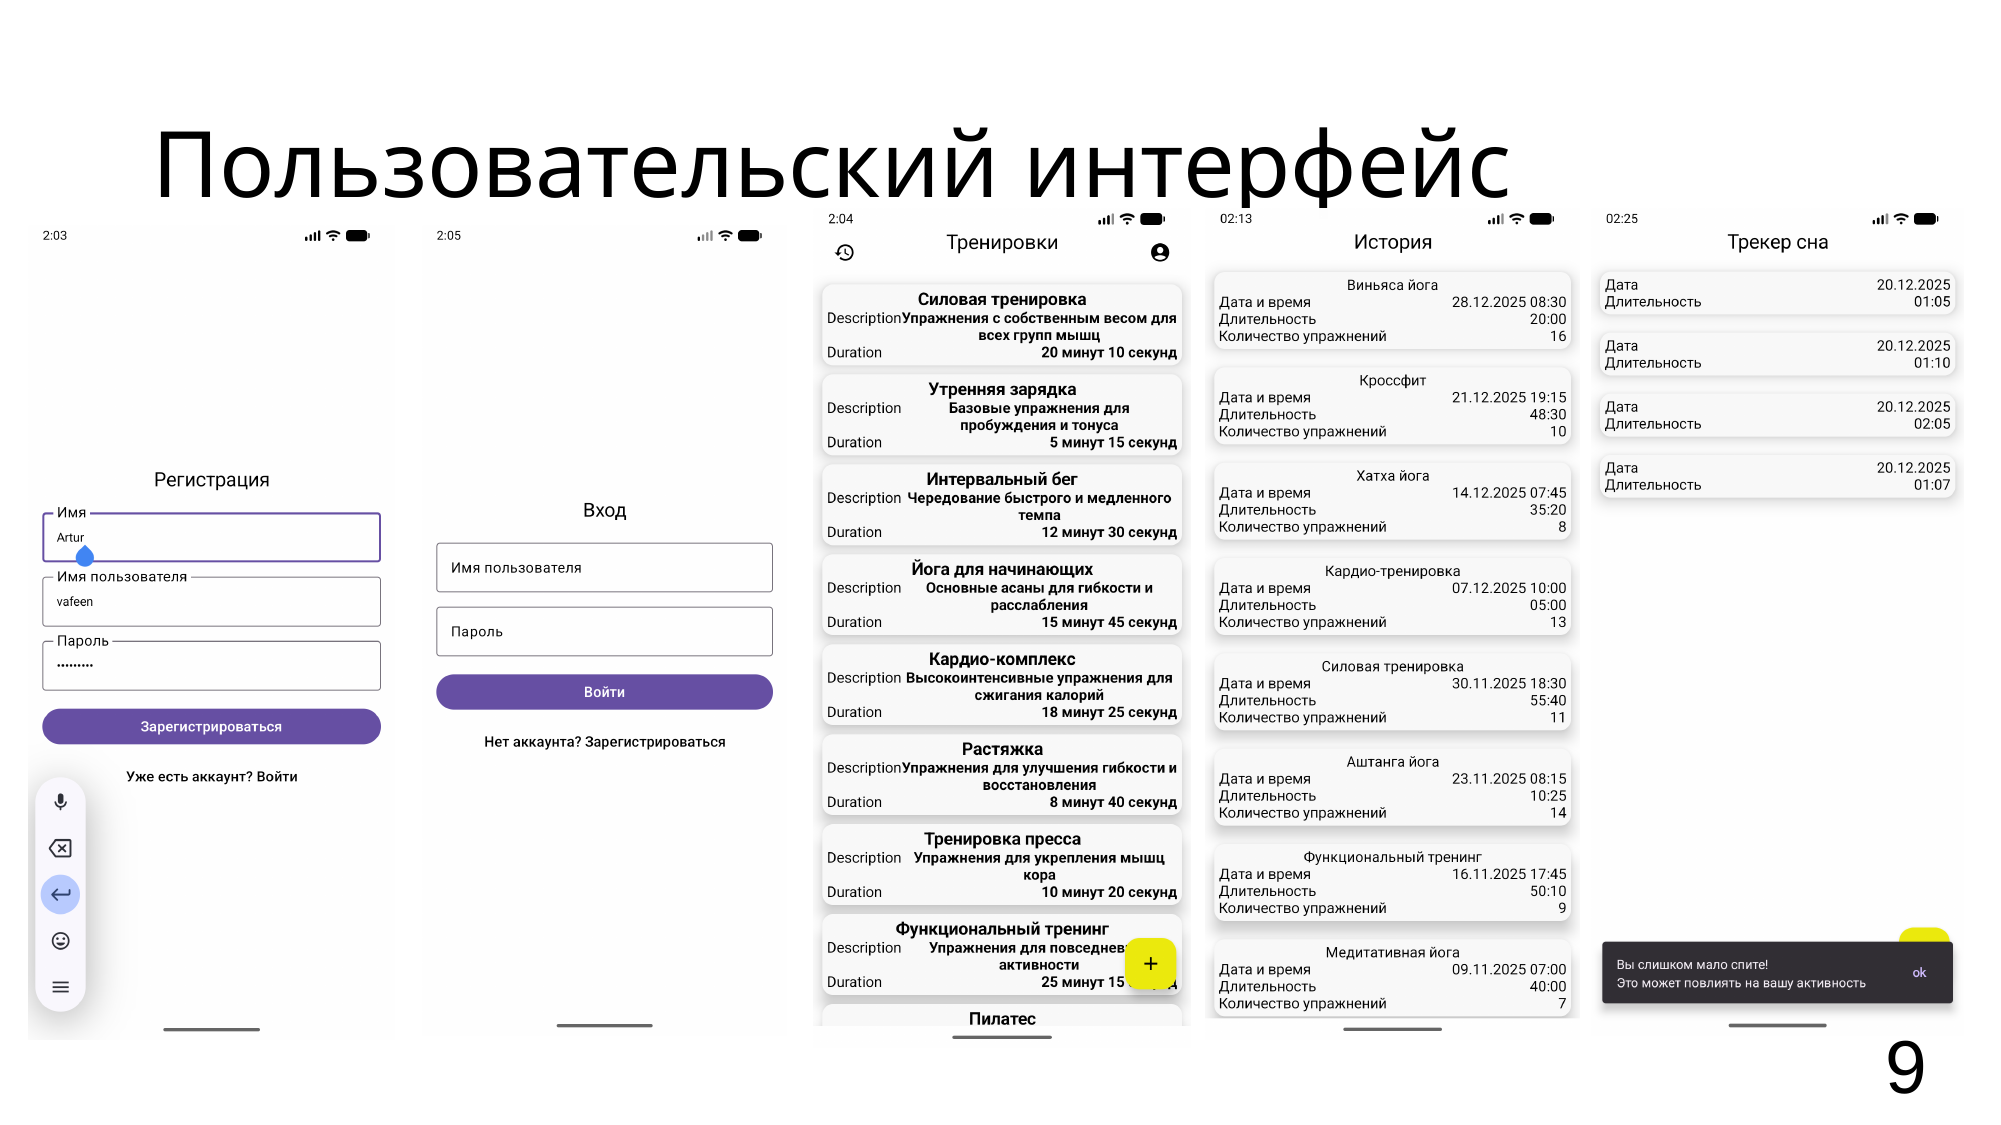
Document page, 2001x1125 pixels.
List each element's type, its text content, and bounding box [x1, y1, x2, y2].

picture [1591, 208, 1964, 1036]
picture [813, 208, 1191, 1048]
picture [1205, 208, 1580, 1040]
title Пользовательский интерфейс [150, 23, 1850, 288]
picture [422, 225, 787, 1036]
text_box 9 [1870, 1036, 1943, 1124]
picture [28, 225, 395, 1040]
